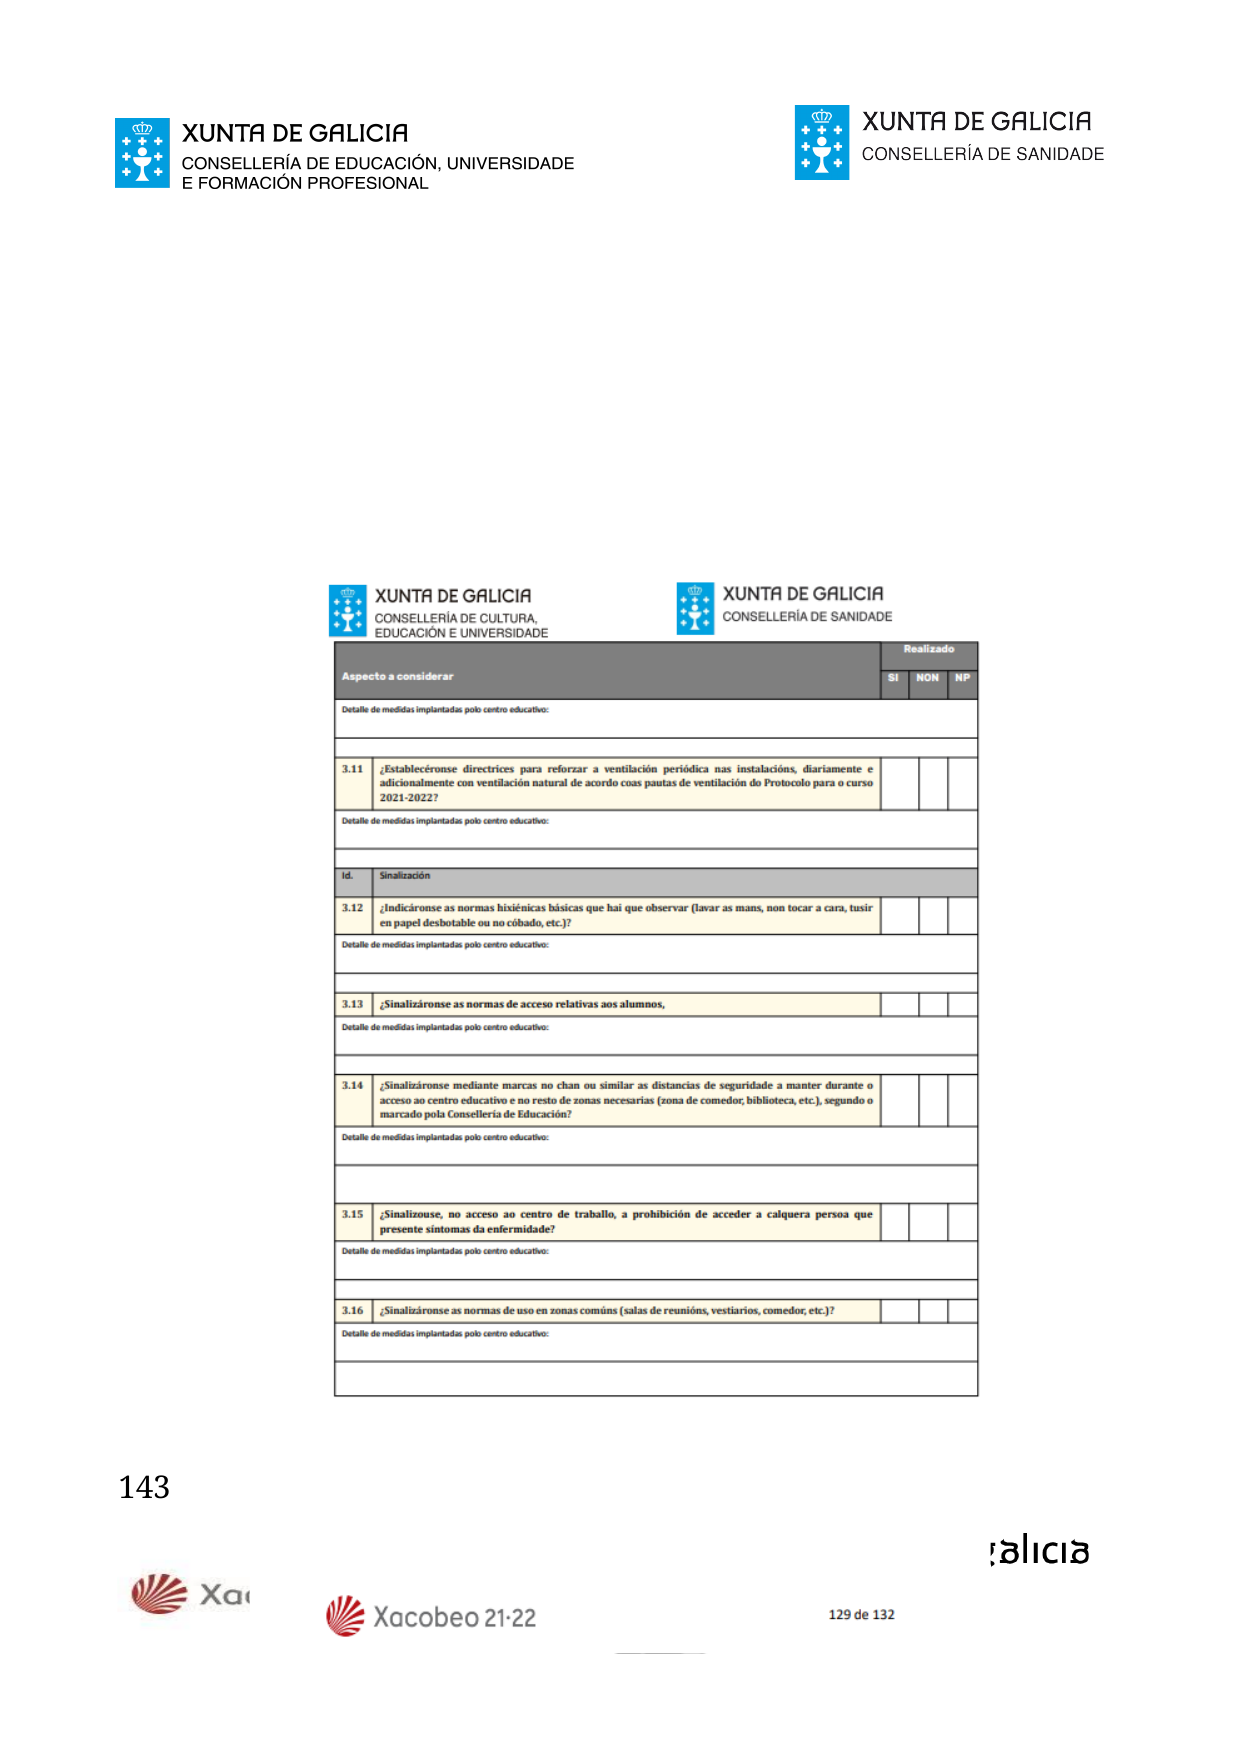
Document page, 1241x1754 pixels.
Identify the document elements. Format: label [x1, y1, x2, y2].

picture [802, 159, 809, 167]
picture [155, 138, 162, 144]
picture [139, 138, 146, 145]
picture [818, 137, 826, 145]
picture [802, 143, 809, 150]
picture [117, 570, 1089, 1679]
picture [115, 118, 574, 189]
picture [155, 153, 162, 160]
picture [834, 159, 841, 167]
picture [123, 153, 130, 160]
picture [834, 143, 841, 150]
picture [850, 105, 1104, 180]
picture [813, 148, 830, 172]
picture [834, 126, 841, 134]
picture [123, 138, 130, 145]
picture [134, 158, 151, 180]
picture [139, 148, 146, 155]
picture [818, 126, 825, 134]
picture [802, 126, 809, 134]
picture [123, 168, 130, 175]
picture [155, 168, 162, 175]
